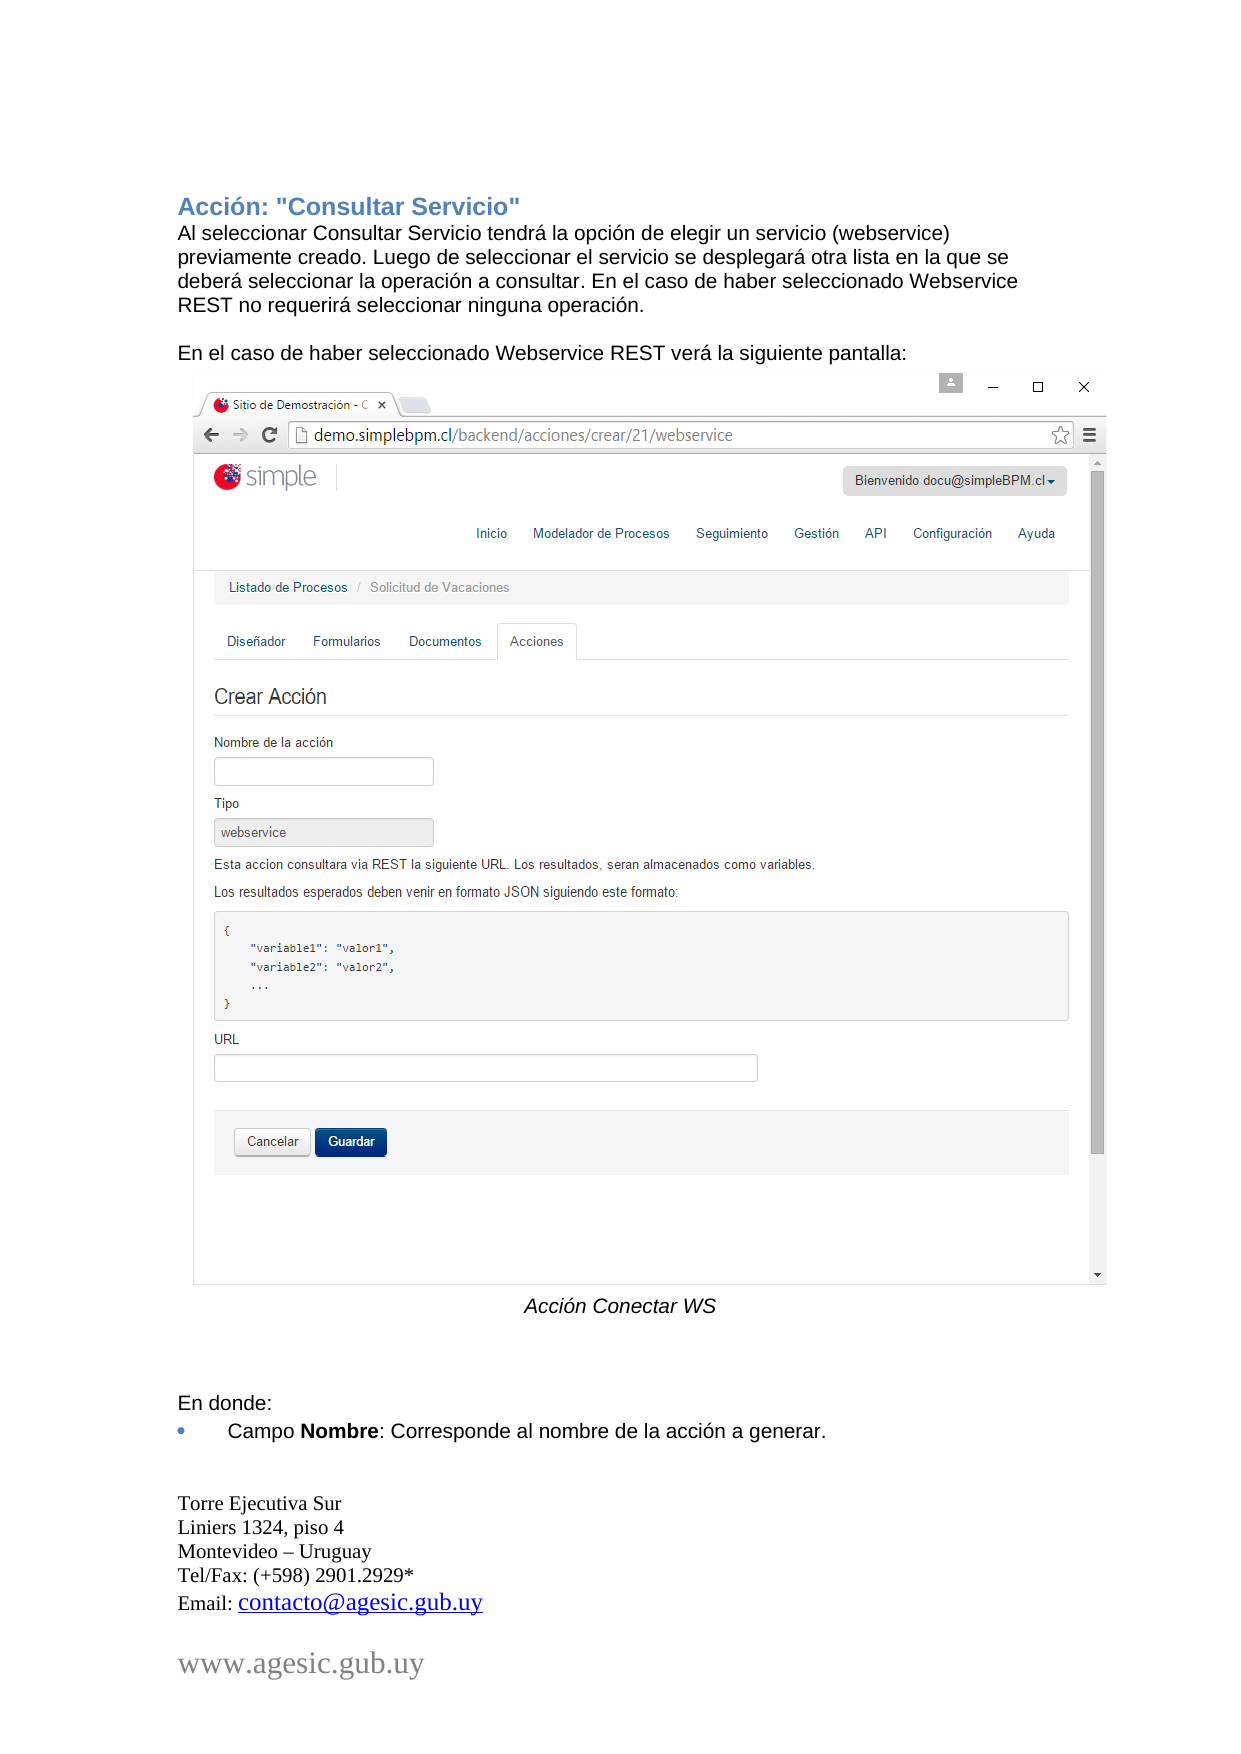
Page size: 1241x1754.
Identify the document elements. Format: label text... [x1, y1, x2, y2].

text En el caso de haber seleccionado Webservice REST verá la siguiente pantalla: [177, 341, 1063, 365]
text Al seleccionar Consultar Servicio tendrá la opción de elegir un servicio (webservice) previamente creado. Luego de seleccionar el servicio se desplegará otra lista en la que se deberá seleccionar la operación a consultar. En el caso de haber seleccionado Webservice REST no requerirá seleccionar ninguna operación. [177, 221, 1063, 317]
list Campo Nombre: Corresponde al nombre de la acción a generar. [177, 1419, 1063, 1443]
text Acción Conectar WS [177, 1294, 1063, 1318]
picture [192, 372, 1107, 1287]
text En donde: [177, 1391, 1063, 1415]
subtitle Acción: "Consultar Servicio" [177, 192, 1063, 221]
